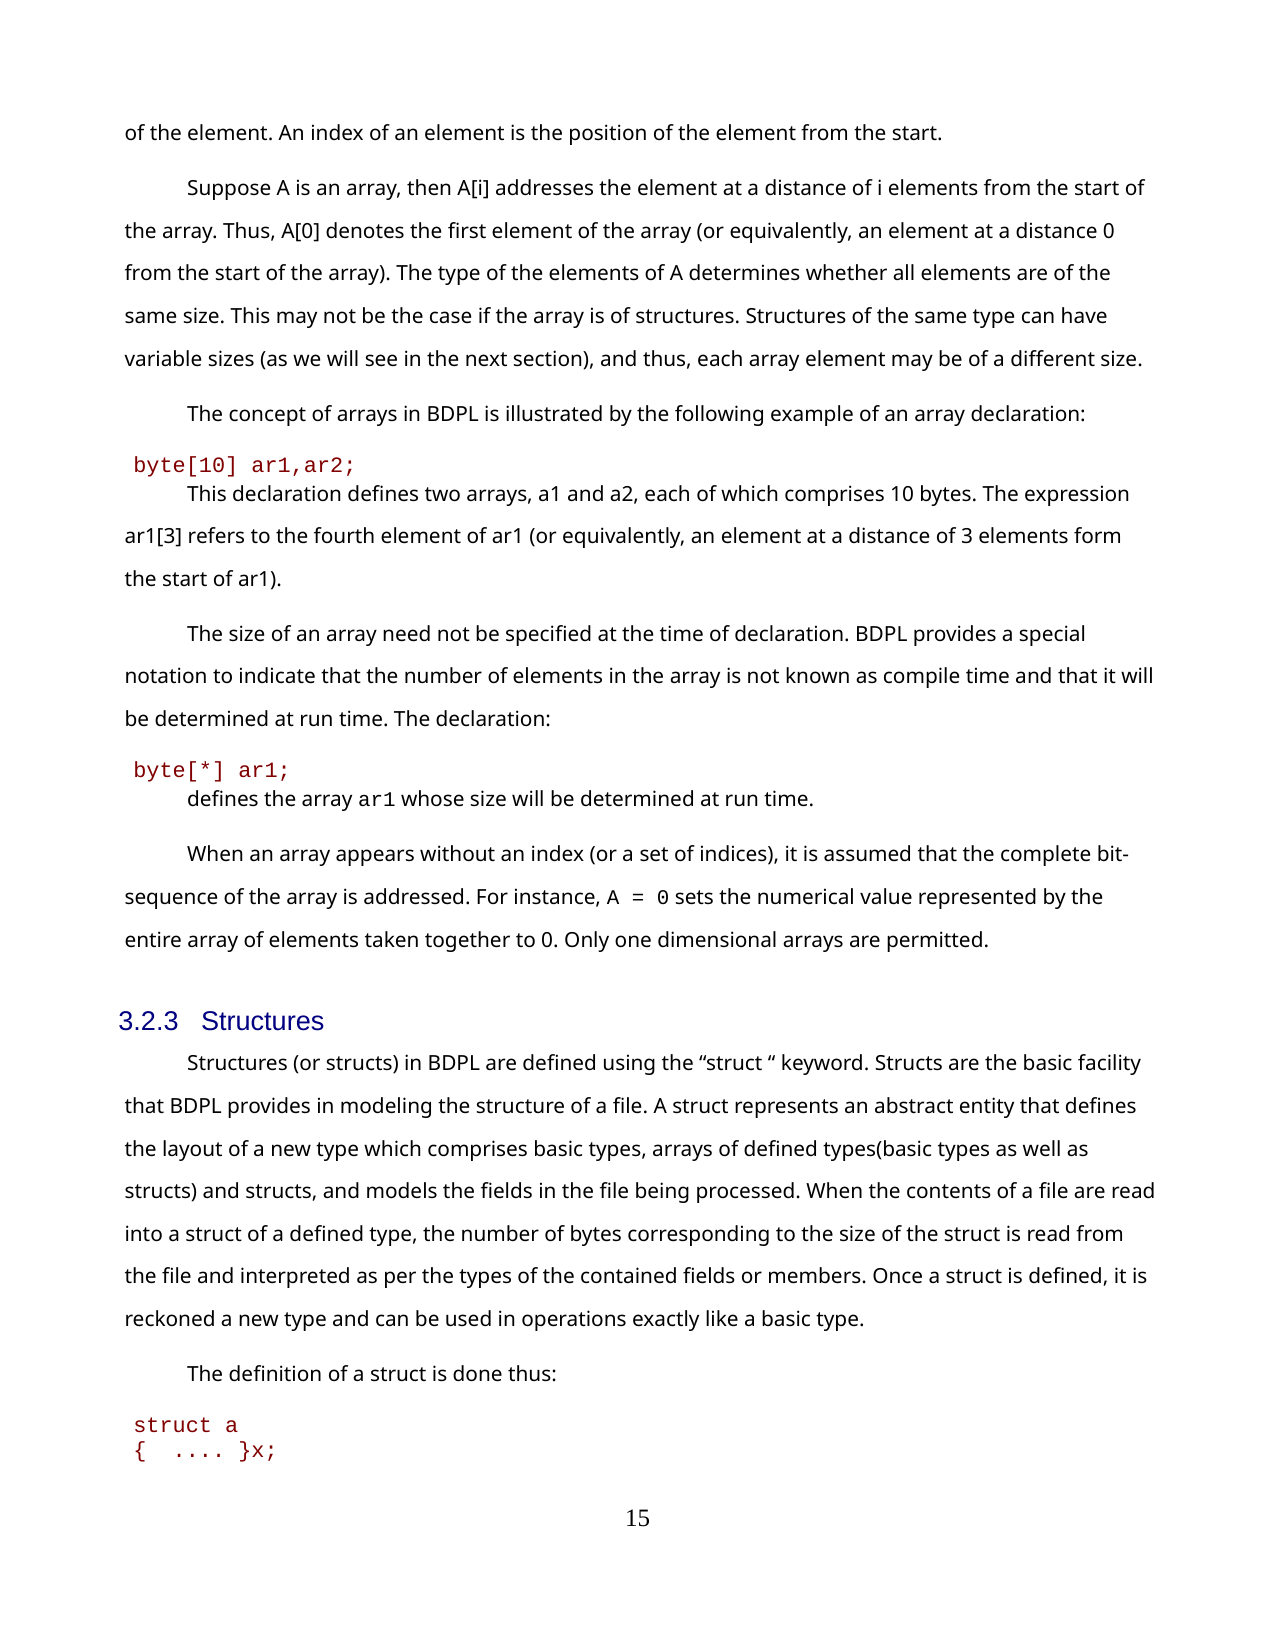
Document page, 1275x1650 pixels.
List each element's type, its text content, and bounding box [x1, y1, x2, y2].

text Structures (or structs) in BDPL are defined using the “struct “ keyword. Structs are the basic facility that BDPL provides in modeling the structure of a file. A struct represents an abstract entity that defines the layout of a new type which comprises basic types, arrays of defined types(basic types as well as structs) and structs, and models the fields in the file being processed. When the contents of a file are read into a struct of a defined type, the number of bytes corresponding to the size of the struct is read from the file and interpreted as per the types of the contained fields or members. Once a struct is defined, it is reckoned a new type and can be used in operations exactly like a basic type. [124, 1048, 1157, 1333]
text When an array appears without an index (or a set of indices), it is assumed that the complete bit-sequence of the array is addressed. For instance, A = 0 sets the numerical value represented by the entire array of elements taken together to 0. Only one dimensional arrays are permitted. [124, 839, 1157, 953]
text { .... }x; [133, 1439, 1157, 1464]
text byte[10] ar1,ar2; [133, 454, 1157, 479]
text The size of an array need not be specified at the time of declaration. BDPL provides a special notation to indicate that the number of elements in the array is not known as compile time and that it will be determined at run time. The declaration: [124, 619, 1157, 733]
text of the element. An index of an element is the position of the element from the start. [124, 118, 1157, 147]
text The concept of arrays in BDPL is illustrated by the following example of an array declaration: [124, 399, 1157, 427]
text defines the array ar1 whose size will be determined at run time. [124, 784, 1157, 813]
subtitle Structures [118, 1005, 1157, 1036]
text Suppose A is an array, then A[i] addresses the element at a distance of i elements from the start of the array. Thus, A[0] denotes the first element of the array (or equivalently, an element at a distance 0 from the start of the array). The type of the elements of A determines whether all elements are of the same size. This may not be the case if the array is of structures. Structures of the same type can have variable sizes (as we will see in the next section), and thus, each array element may be of a different size. [124, 173, 1157, 372]
text The definition of a struct is done thus: [124, 1359, 1157, 1388]
text struct a [133, 1414, 1157, 1439]
text This declaration defines two arrays, a1 and a2, each of which comprises 10 bytes. The expression ar1[3] refers to the fourth element of ar1 (or equivalently, an element at a distance of 3 elements form the start of ar1). [124, 479, 1157, 592]
text byte[*] ar1; [133, 759, 1157, 784]
